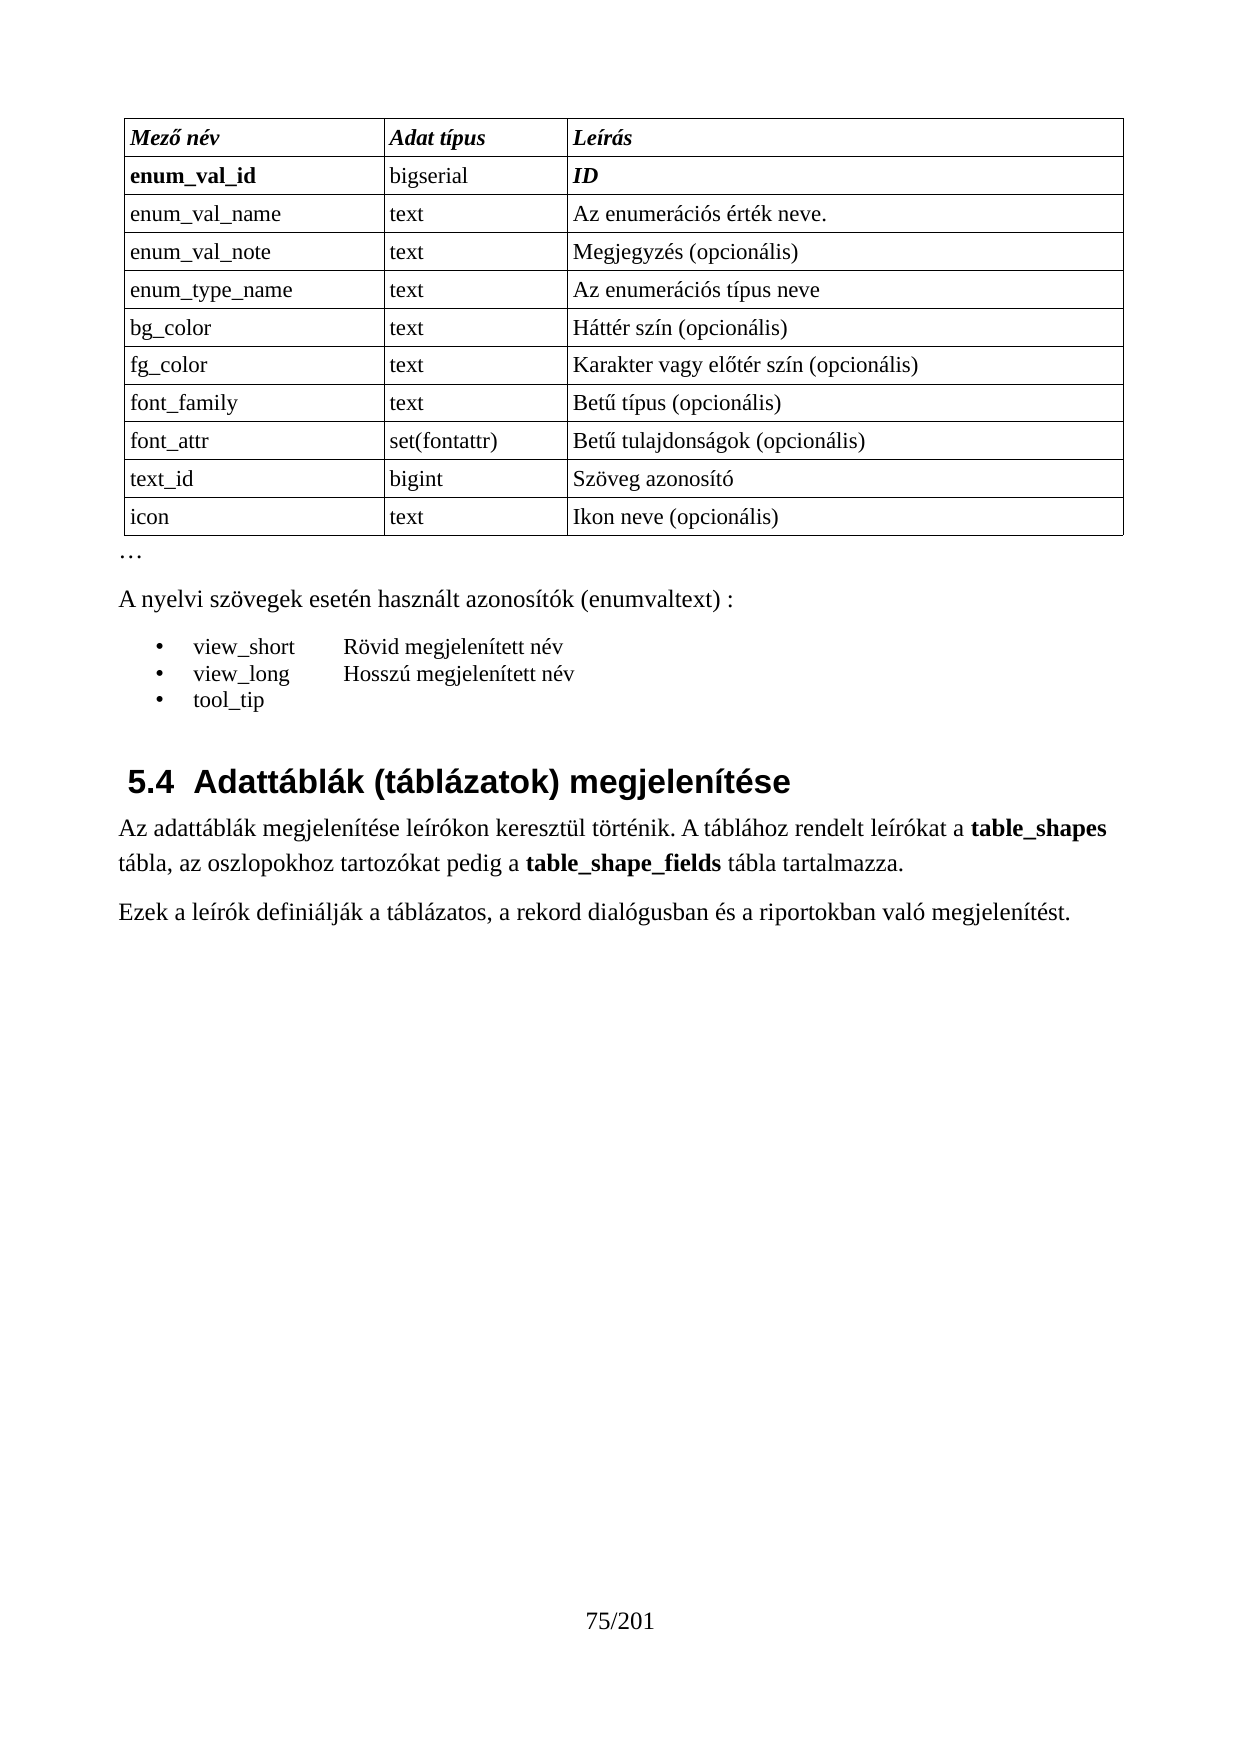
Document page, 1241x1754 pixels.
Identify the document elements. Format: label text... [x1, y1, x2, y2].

table_cell text [385, 271, 567, 308]
list view_short Rövid megjelenített név [156, 633, 1122, 660]
table_header Leírás [568, 119, 1123, 156]
table_cell set(fontattr) [385, 422, 567, 459]
table_cell enum_val_name [125, 195, 384, 232]
table_header Adat típus [385, 119, 567, 156]
text … [118, 535, 1122, 564]
table_cell enum_val_note [125, 233, 384, 270]
table_cell text [385, 347, 567, 383]
table_cell Karakter vagy előtér szín (opcionális) [568, 347, 1123, 383]
table_header Mező név [125, 119, 384, 156]
table_cell Az enumerációs típus neve [568, 271, 1123, 308]
table_cell ID [568, 157, 1123, 194]
table_cell Az enumerációs érték neve. [568, 195, 1123, 232]
table_cell Háttér szín (opcionális) [568, 309, 1123, 346]
list view_long Hosszú megjelenített név [156, 660, 1122, 686]
text A nyelvi szövegek esetén használt azonosítók (enumvaltext) : [118, 584, 1122, 613]
list tool_tip [156, 686, 1122, 712]
table_cell text [385, 195, 567, 232]
table_cell Szöveg azonosító [568, 460, 1123, 497]
subtitle Adattáblák (táblázatok) megjelenítése [118, 762, 1122, 801]
table_cell text [385, 498, 567, 535]
table_cell bigint [385, 460, 567, 497]
table_cell icon [125, 498, 384, 535]
table_cell text [385, 385, 567, 421]
table_cell bg_color [125, 309, 384, 346]
table_cell bigserial [385, 157, 567, 194]
table_cell fg_color [125, 347, 384, 383]
text Az adattáblák megjelenítése leírókon keresztül történik. A táblához rendelt leírókat a table_shapes tábla, az oszlopokhoz tartozókat pedig a table_shape_fields tábla tartalmazza. [118, 813, 1122, 876]
table_cell text_id [125, 460, 384, 497]
table_cell Megjegyzés (opcionális) [568, 233, 1123, 270]
table_cell Betű tulajdonságok (opcionális) [568, 422, 1123, 459]
text Ezek a leírók definiálják a táblázatos, a rekord dialógusban és a riportokban való megjelenítést. [118, 897, 1122, 926]
table_cell enum_type_name [125, 271, 384, 308]
table_cell text [385, 233, 567, 270]
table_cell text [385, 309, 567, 346]
table_cell Ikon neve (opcionális) [568, 498, 1123, 535]
table_cell font_attr [125, 422, 384, 459]
table_cell font_family [125, 385, 384, 421]
table_cell Betű típus (opcionális) [568, 385, 1123, 421]
table_cell enum_val_id [125, 157, 384, 194]
